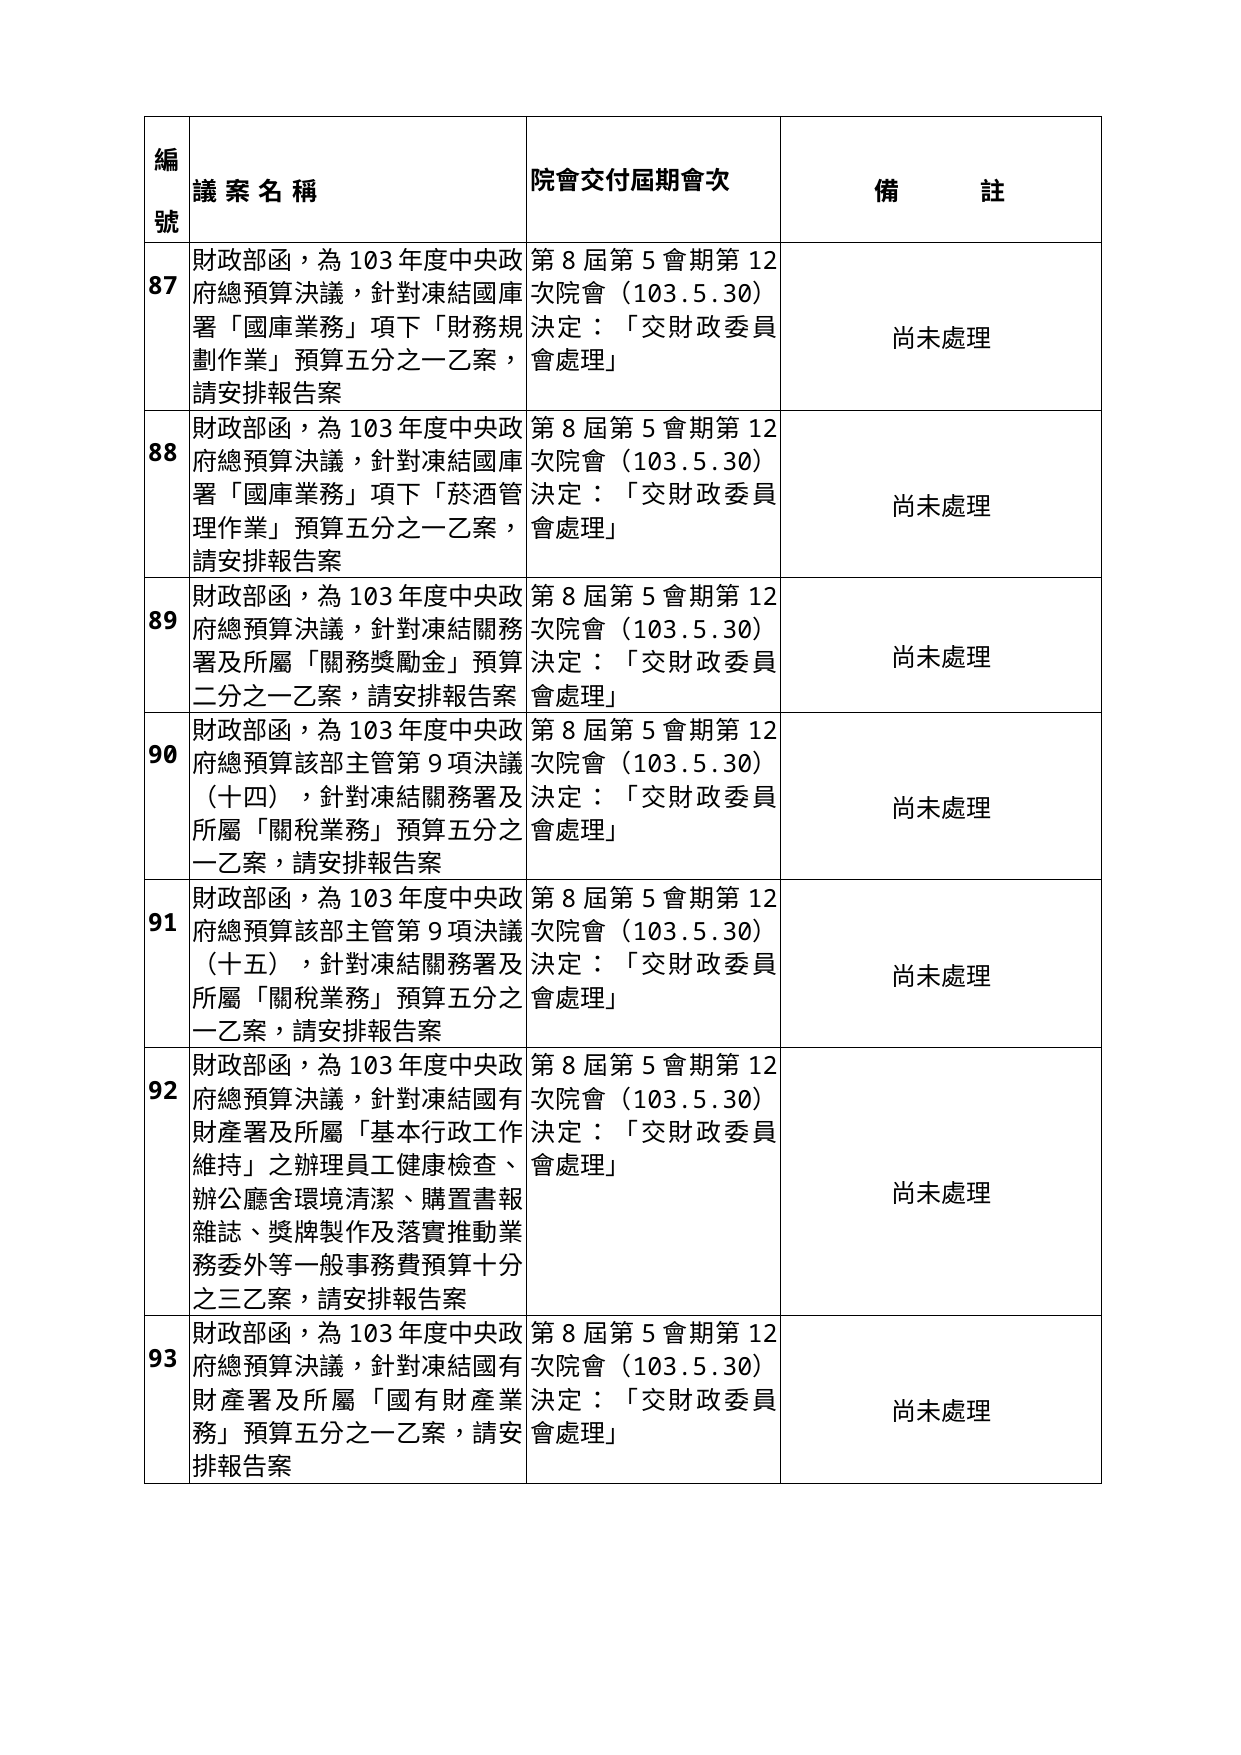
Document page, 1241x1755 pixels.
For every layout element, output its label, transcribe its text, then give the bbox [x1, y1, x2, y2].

table_cell [145, 243, 189, 409]
table_cell 財政部函，為103年度中央政府總預算決議，針對凍結國有財產署及所屬「國有財產業務」預算五分之一乙案，請安排報告案 [190, 1316, 526, 1482]
table_cell [145, 880, 189, 1047]
table_cell 尚未處理 [781, 411, 1101, 577]
table_cell 財政部函，為103年度中央政府總預算決議，針對凍結國有財產署及所屬「基本行政工作維持」之辦理員工健康檢查、辦公廳舍環境清潔、購置書報雜誌、獎牌製作及落實推動業務委外等一般事務費預算十分之三乙案，請安排報告案 [190, 1048, 526, 1315]
table_cell 財政部函，為103年度中央政府總預算決議，針對凍結國庫署「國庫業務」項下「財務規劃作業」預算五分之一乙案，請安排報告案 [190, 243, 526, 409]
table_cell [145, 411, 189, 577]
table_cell 第8屆第5會期第12次院會（103.5.30）決定：「交財政委員會處理」 [527, 1316, 780, 1482]
table_cell 尚未處理 [781, 1316, 1101, 1482]
table_cell 尚未處理 [781, 243, 1101, 409]
table_cell 財政部函，為103年度中央政府總預算該部主管第9項決議（十四），針對凍結關務署及所屬「關稅業務」預算五分之一乙案，請安排報告案 [190, 713, 526, 879]
table_header 院會交付屆期會次 [527, 117, 780, 242]
table_cell [145, 713, 189, 879]
table_cell 尚未處理 [781, 578, 1101, 712]
table_cell 財政部函，為103年度中央政府總預算決議，針對凍結關務署及所屬「關務獎勵金」預算二分之一乙案，請安排報告案 [190, 578, 526, 712]
table_cell [145, 1048, 189, 1315]
table_cell 尚未處理 [781, 713, 1101, 879]
table_cell 尚未處理 [781, 1048, 1101, 1315]
table_cell 財政部函，為103年度中央政府總預算該部主管第9項決議（十五），針對凍結關務署及所屬「關稅業務」預算五分之一乙案，請安排報告案 [190, 880, 526, 1047]
table_cell 第8屆第5會期第12次院會（103.5.30）決定：「交財政委員會處理」 [527, 578, 780, 712]
table_cell 第8屆第5會期第12次院會（103.5.30）決定：「交財政委員會處理」 [527, 243, 780, 409]
table_header 備 註 [781, 117, 1101, 242]
table_cell 財政部函，為103年度中央政府總預算決議，針對凍結國庫署「國庫業務」項下「菸酒管理作業」預算五分之一乙案，請安排報告案 [190, 411, 526, 577]
table_header 議案名稱 [190, 117, 526, 242]
table_header 編號 [145, 117, 189, 242]
table_cell 第8屆第5會期第12次院會（103.5.30）決定：「交財政委員會處理」 [527, 713, 780, 879]
table_cell 第8屆第5會期第12次院會（103.5.30）決定：「交財政委員會處理」 [527, 411, 780, 577]
table_cell 尚未處理 [781, 880, 1101, 1047]
table_cell 第8屆第5會期第12次院會（103.5.30）決定：「交財政委員會處理」 [527, 1048, 780, 1315]
table_cell 第8屆第5會期第12次院會（103.5.30）決定：「交財政委員會處理」 [527, 880, 780, 1047]
table_cell [145, 1316, 189, 1482]
table_cell [145, 578, 189, 712]
